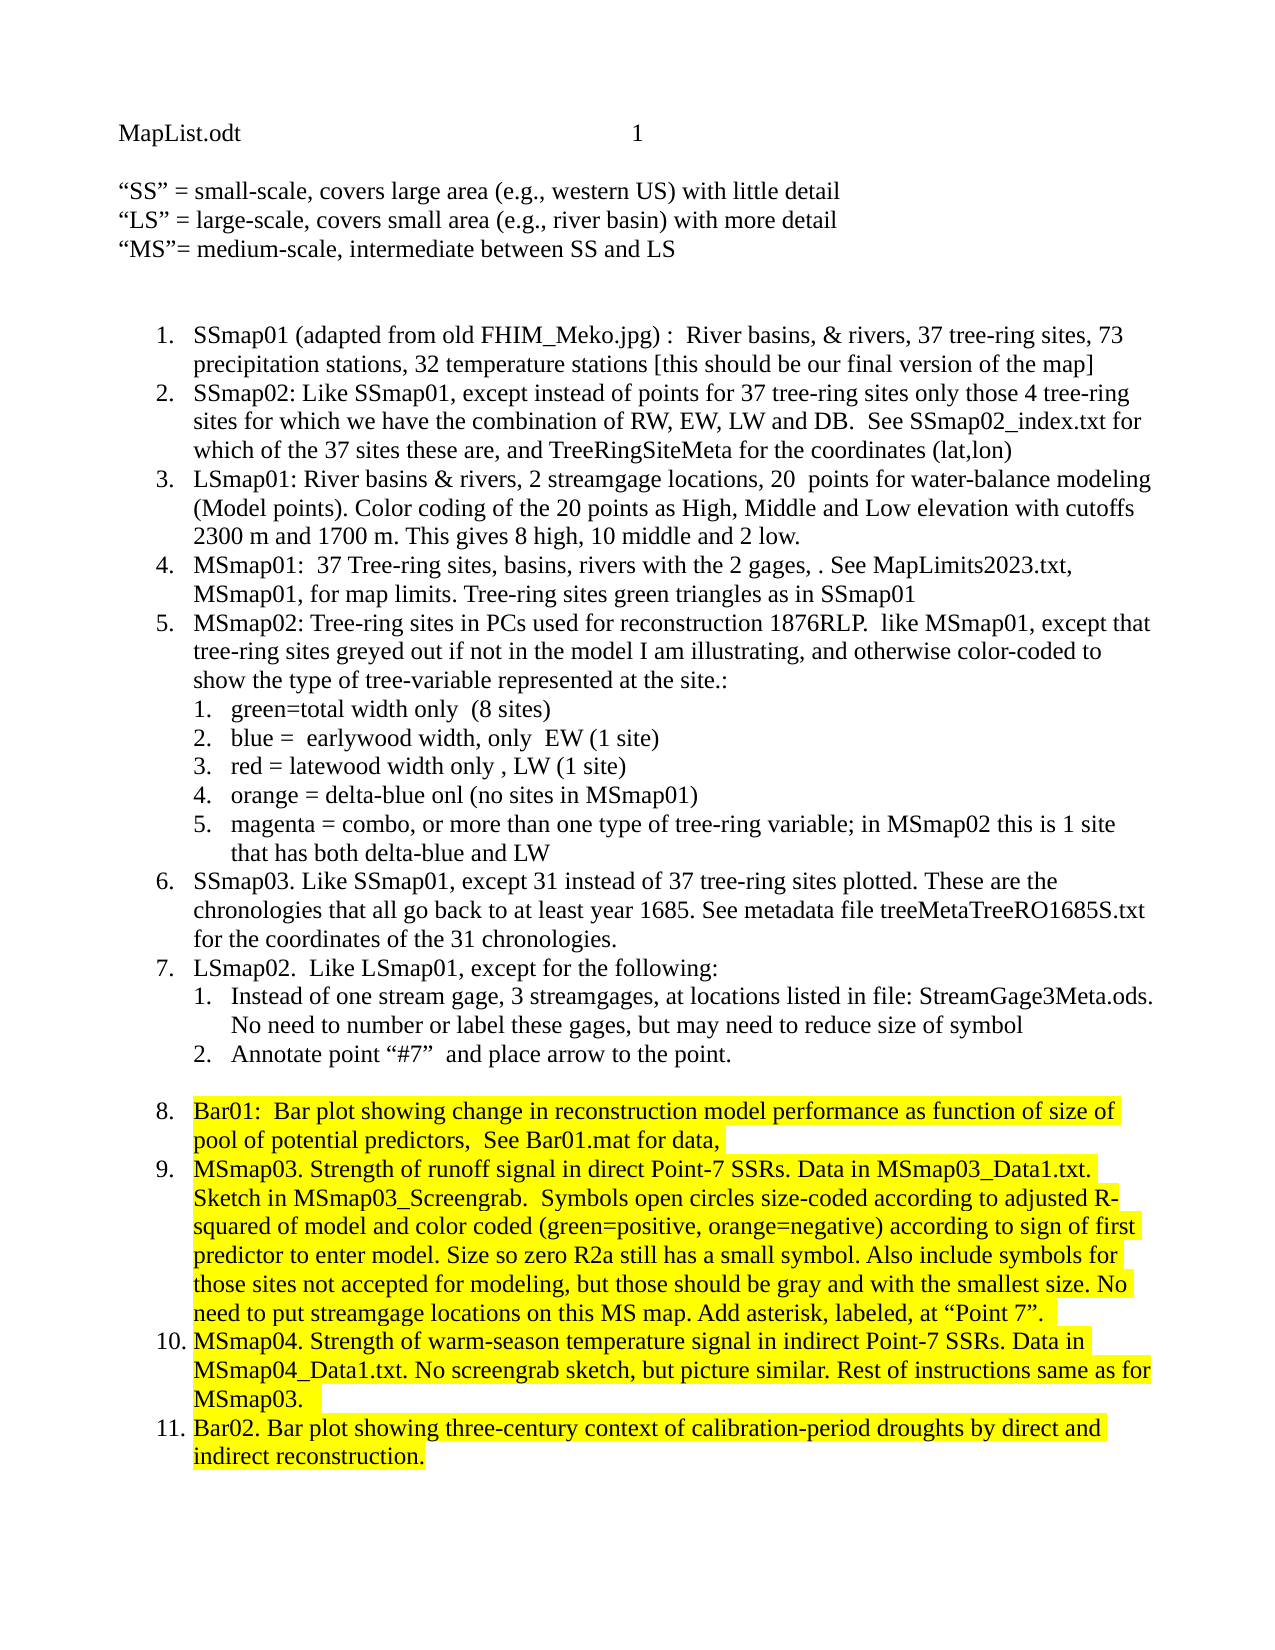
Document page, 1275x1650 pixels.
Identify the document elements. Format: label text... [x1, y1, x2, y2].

list MSmap02: Tree-ring sites in PCs used for reconstruction 1876RLP. like MSmap01, except that tree-ring sites greyed out if not in the model I am illustrating, and otherwise color-coded to show the type of tree-variable represented at the site.: [156, 608, 1157, 694]
list MSmap04. Strength of warm-season temperature signal in indirect Point-7 SSRs. Data in MSmap04_Data1.txt. No screengrab sketch, but picture similar. Rest of instructions same as for MSmap03. [156, 1326, 1157, 1413]
list LSmap01: River basins & rivers, 2 streamgage locations, 20 points for water-balance modeling (Model points). Color coding of the 20 points as High, Middle and Low elevation with cutoffs 2300 m and 1700 m. This gives 8 high, 10 middle and 2 low. [156, 464, 1157, 550]
list Bar02. Bar plot showing three-century context of calibration-period droughts by direct and indirect reconstruction. [156, 1413, 1157, 1470]
list Instead of one stream gage, 3 streamgages, at locations listed in file: StreamGage3Meta.ods. No need to number or label these gages, but may need to reduce size of symbol [193, 981, 1157, 1039]
text “MS”= medium-scale, intermediate between SS and LS [118, 234, 1157, 263]
list Bar01: Bar plot showing change in reconstruction model performance as function of size of pool of potential predictors, See Bar01.mat for data, [156, 1096, 1157, 1154]
list MSmap03. Strength of runoff signal in direct Point-7 SSRs. Data in MSmap03_Data1.txt. Sketch in MSmap03_Screengrab. Symbols open circles size-coded according to adjusted R-squared of model and color coded (green=positive, orange=negative) according to sign of first predictor to enter model. Size so zero R2a still has a small symbol. Also include symbols for those sites not accepted for modeling, but those should be gray and with the smallest size. No need to put streamgage locations on this MS map. Add asterisk, labeled, at “Point 7”. [156, 1154, 1157, 1326]
list SSmap02: Like SSmap01, except instead of points for 37 tree-ring sites only those 4 tree-ring sites for which we have the combination of RW, EW, LW and DB. See SSmap02_index.txt for which of the 37 sites these are, and TreeRingSiteMeta for the coordinates (lat,lon) [156, 378, 1157, 464]
list blue = earlywood width, only EW (1 site) [193, 723, 1157, 751]
list MSmap01: 37 Tree-ring sites, basins, rivers with the 2 gages, . See MapLimits2023.txt, MSmap01, for map limits. Tree-ring sites green triangles as in SSmap01 [156, 550, 1157, 608]
list orange = delta-blue onl (no sites in MSmap01) [193, 780, 1157, 809]
list red = latewood width only , LW (1 site) [193, 751, 1157, 780]
list LSmap02. Like LSmap01, except for the following: [156, 953, 1157, 981]
list green=total width only (8 sites) [193, 694, 1157, 723]
text “SS” = small-scale, covers large area (e.g., western US) with little detail [118, 176, 1157, 205]
list SSmap01 (adapted from old FHIM_Meko.jpg) : River basins, & rivers, 37 tree-ring sites, 73 precipitation stations, 32 temperature stations [this should be our final version of the map] [156, 320, 1157, 378]
list magenta = combo, or more than one type of tree-ring variable; in MSmap02 this is 1 site that has both delta-blue and LW [193, 809, 1157, 866]
text “LS” = large-scale, covers small area (e.g., river basin) with more detail [118, 205, 1157, 234]
list Annotate point “#7” and place arrow to the point. [193, 1039, 1157, 1096]
list SSmap03. Like SSmap01, except 31 instead of 37 tree-ring sites plotted. These are the chronologies that all go back to at least year 1685. See metadata file treeMetaTreeRO1685S.txt for the coordinates of the 31 chronologies. [156, 866, 1157, 953]
